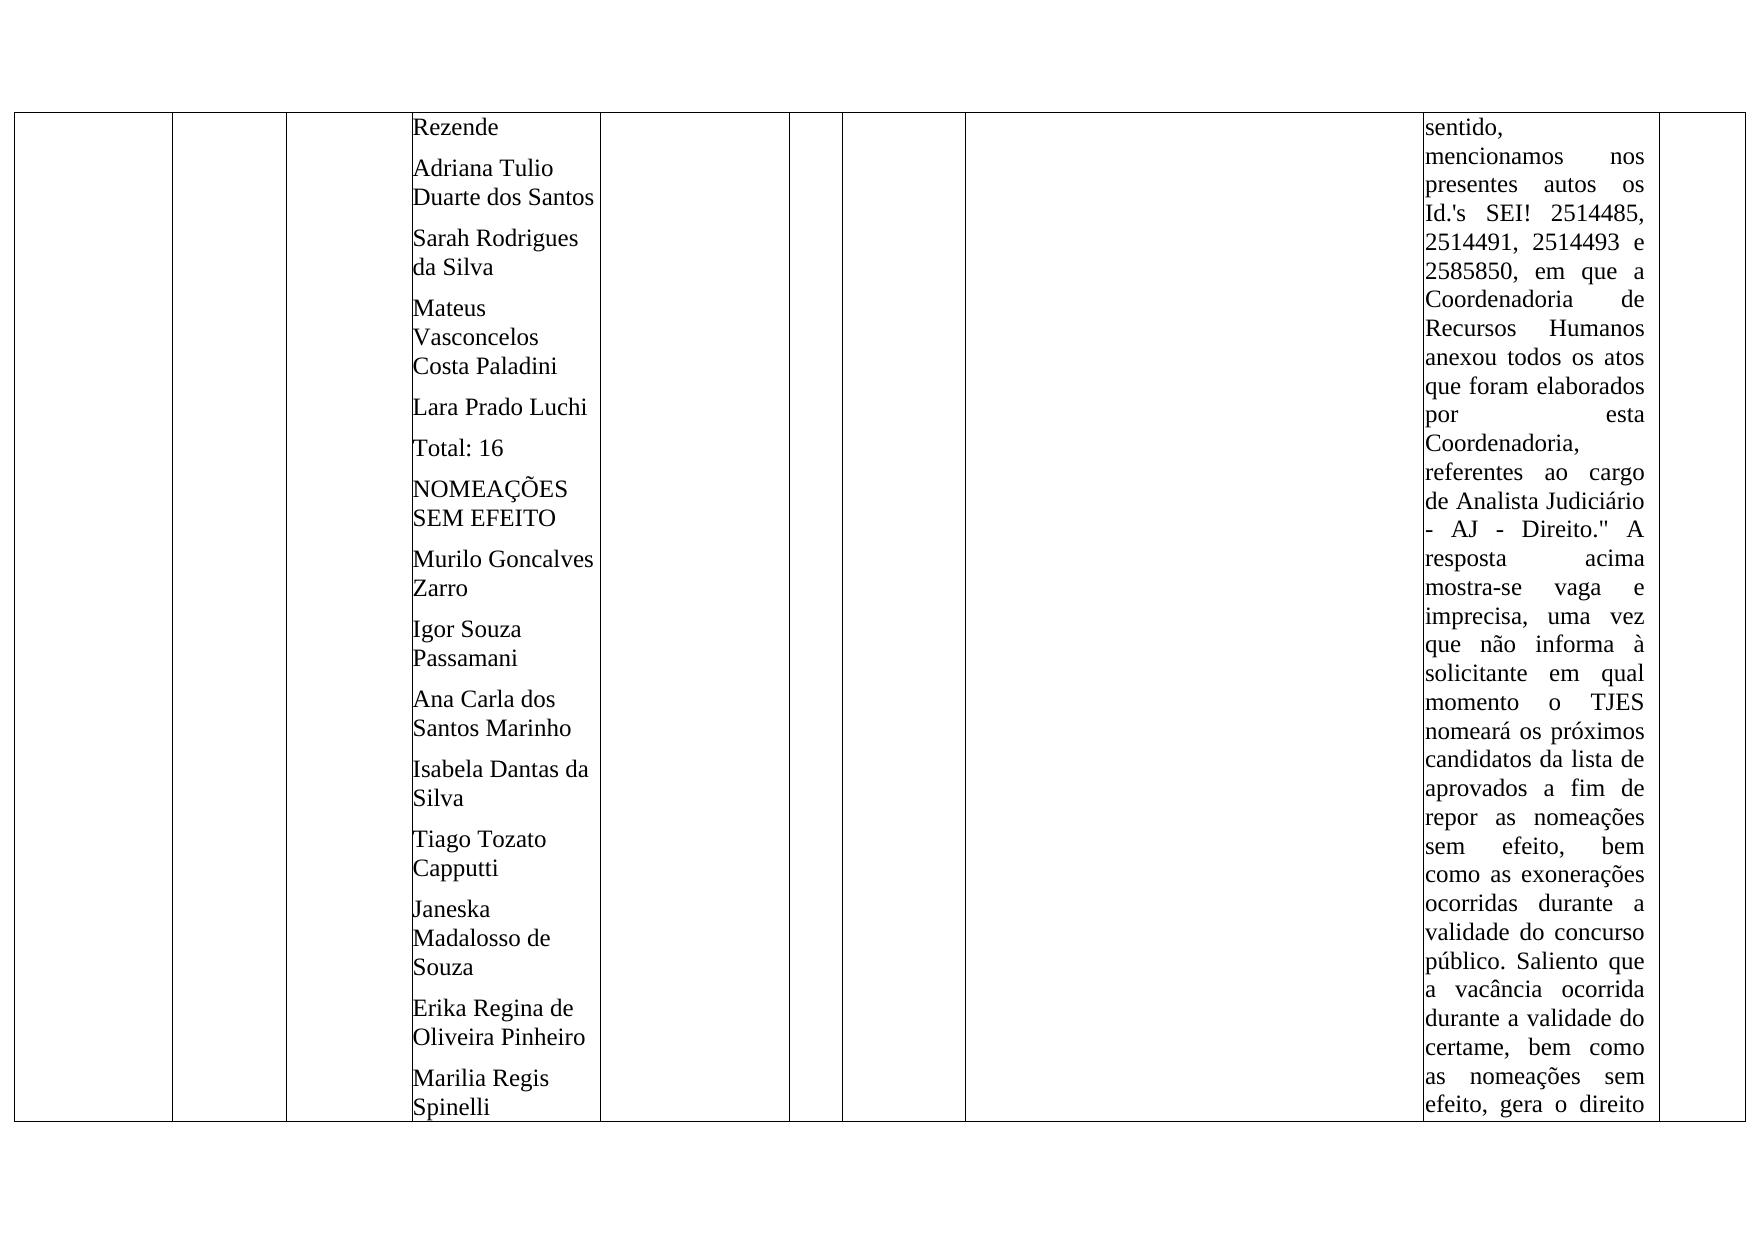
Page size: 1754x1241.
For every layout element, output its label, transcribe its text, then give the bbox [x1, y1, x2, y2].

table_cell [287, 113, 412, 1121]
table_cell [173, 113, 286, 1121]
table_cell sentido, mencionamos nos presentes autos os Id.'s SEI! 2514485, 2514491, 2514493 e 2585850, em que a Coordenadoria de Recursos Humanos anexou todos os atos que foram elaborados por esta Coordenadoria, referentes ao cargo de Analista Judiciário - AJ - Direito." A resposta acima mostra-se vaga e imprecisa, uma vez que não informa à solicitante em qual momento o TJES nomeará os próximos candidatos da lista de aprovados a fim de repor as nomeações sem efeito, bem como as exonerações ocorridas durante a validade do concurso público. Saliento que a vacância ocorrida durante a validade do certame, bem como as nomeações sem efeito, gera o direito [1424, 113, 1659, 1121]
table_cell Rezende Adriana Tulio Duarte dos Santos Sarah Rodrigues da Silva Mateus Vasconcelos Costa Paladini Lara Prado Luchi Total: 16 NOMEAÇÕES SEM EFEITO Murilo Goncalves Zarro Igor Souza Passamani Ana Carla dos Santos Marinho Isabela Dantas da Silva Tiago Tozato Capputti Janeska Madalosso de Souza Erika Regina de Oliveira Pinheiro Marilia Regis Spinelli [413, 113, 600, 1121]
table_cell [843, 113, 965, 1121]
table_cell [966, 113, 1423, 1121]
table_cell [601, 113, 789, 1121]
table_cell [1660, 113, 1745, 1121]
table_cell [790, 113, 842, 1121]
table_cell [15, 113, 172, 1121]
